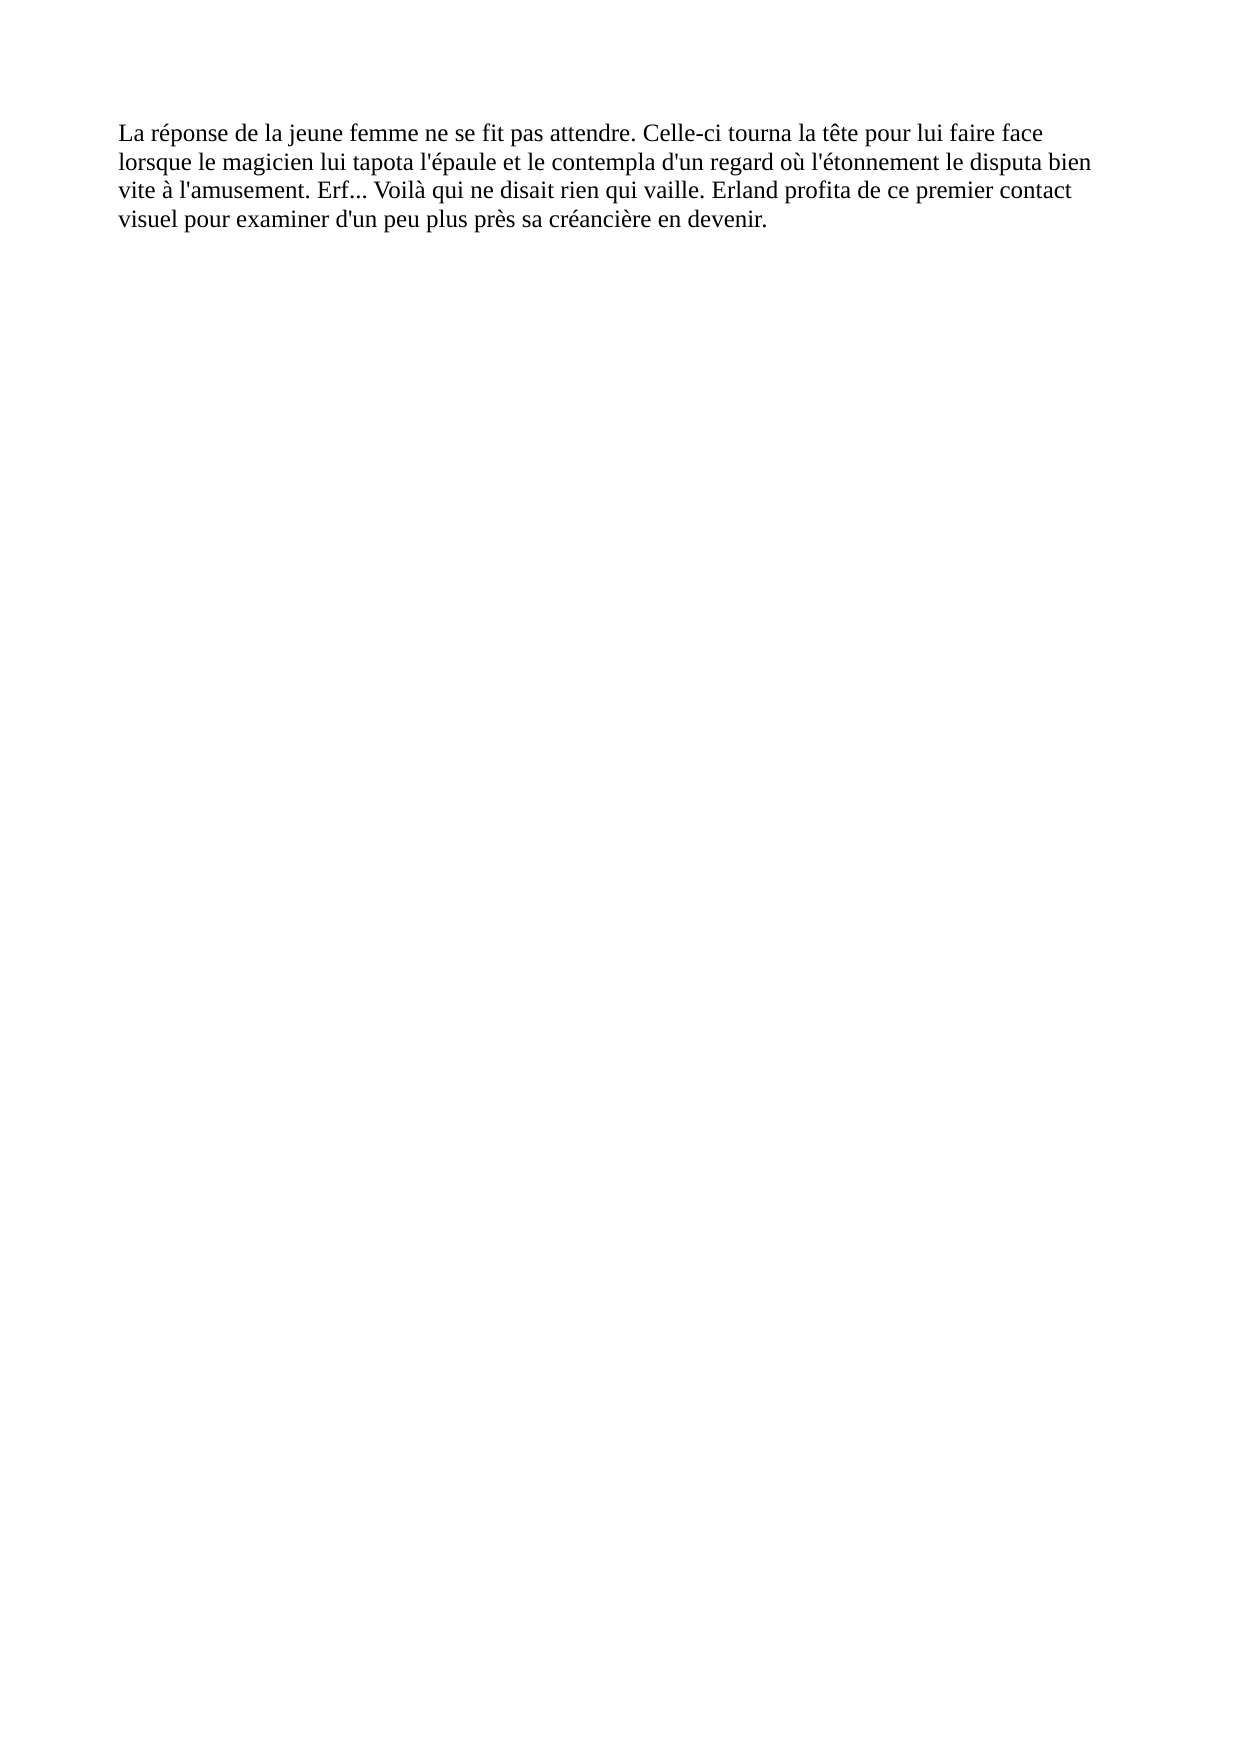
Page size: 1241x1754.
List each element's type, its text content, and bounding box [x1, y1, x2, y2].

text La réponse de la jeune femme ne se fit pas attendre. Celle-ci tourna la tête pour lui faire face lorsque le magicien lui tapota l'épaule et le contempla d'un regard où l'étonnement le disputa bien vite à l'amusement. Erf... Voilà qui ne disait rien qui vaille. Erland profita de ce premier contact visuel pour examiner d'un peu plus près sa créancière en devenir. [118, 118, 1122, 233]
